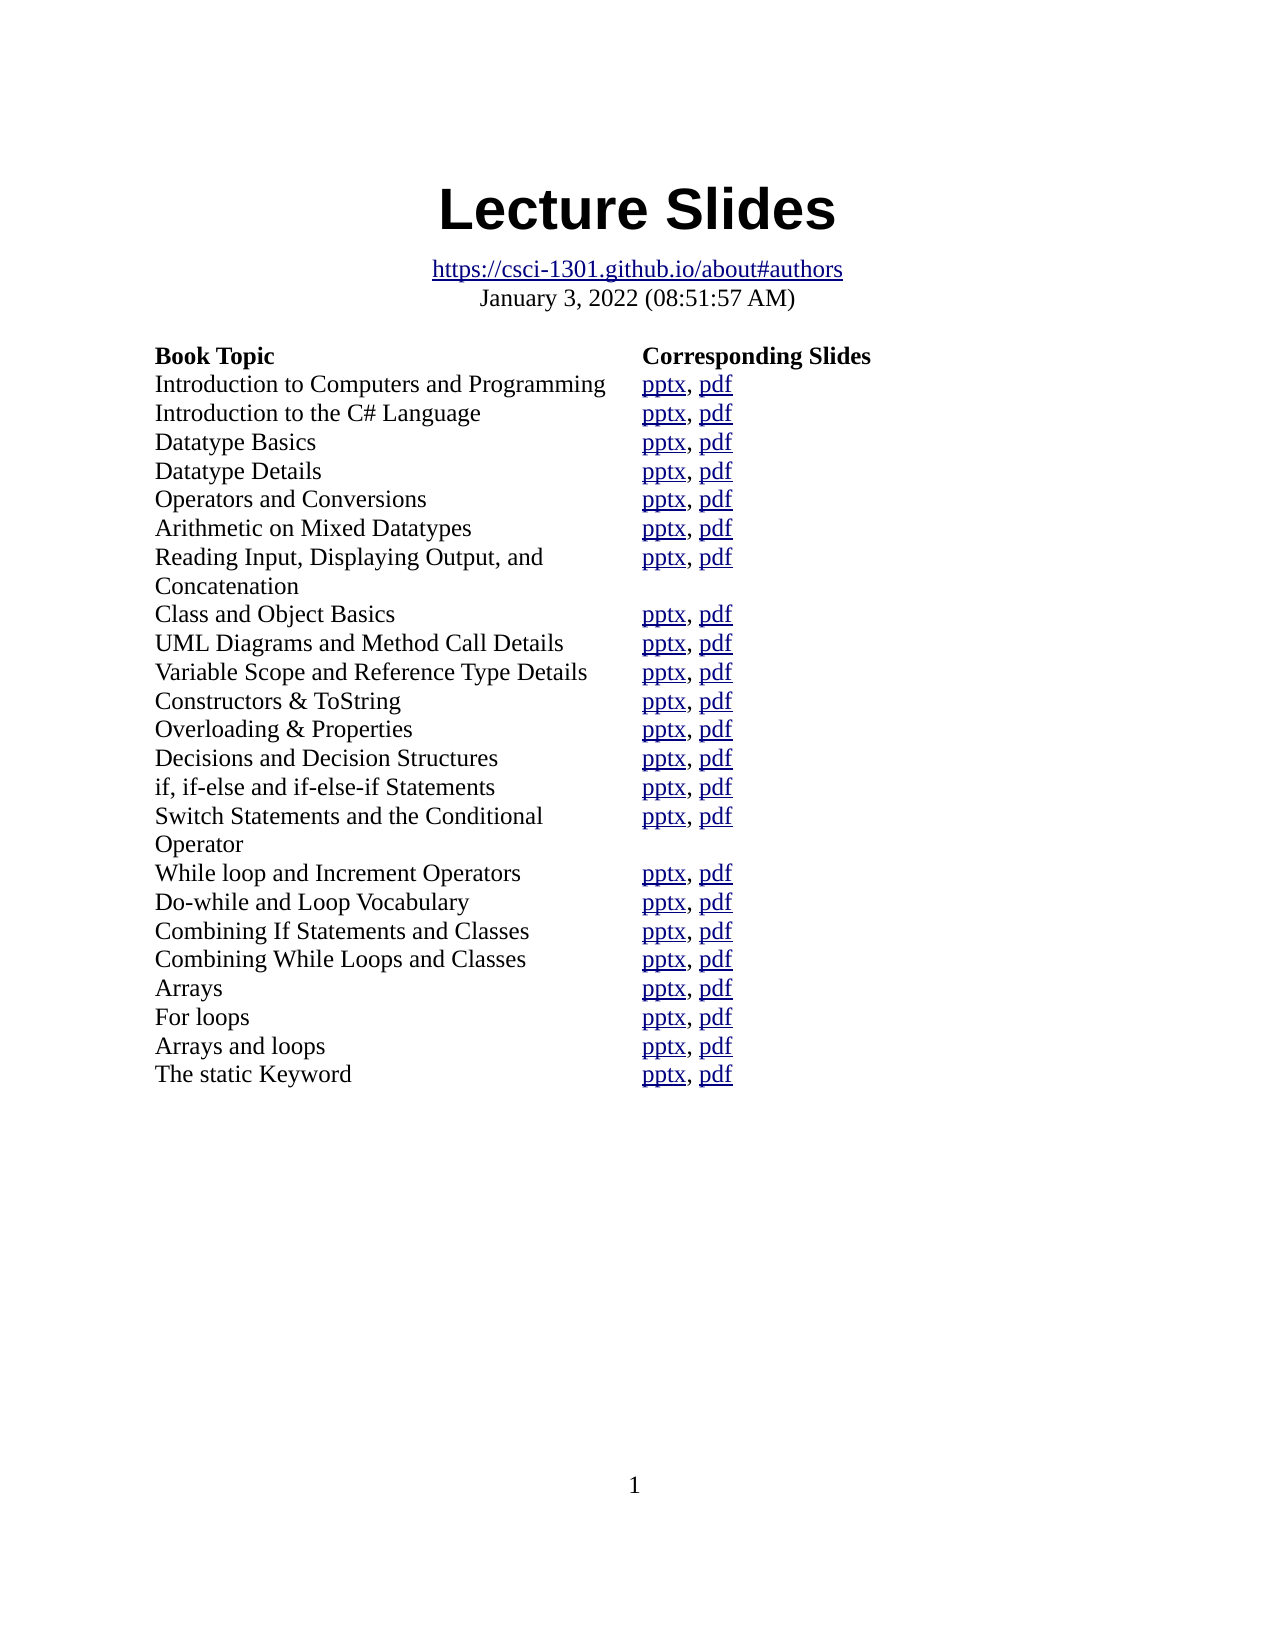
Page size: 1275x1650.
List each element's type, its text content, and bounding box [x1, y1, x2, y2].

table_cell pptx, pdf [638, 485, 1125, 513]
table_cell pptx, pdf [638, 772, 1125, 801]
table_cell pptx, pdf [638, 427, 1125, 456]
table_cell pptx, pdf [638, 398, 1125, 427]
table_cell UML Diagrams and Method Call Details [150, 628, 637, 657]
text January 3, 2022 (08:51:57 AM) [150, 283, 1125, 312]
table_header Corresponding Slides [638, 341, 1125, 369]
table_cell For loops [150, 1002, 637, 1031]
text https://csci-1301.github.io/about#authors [150, 254, 1125, 283]
table_cell The static Keyword [150, 1060, 637, 1088]
table_cell pptx, pdf [638, 1060, 1125, 1088]
table_cell pptx, pdf [638, 1031, 1125, 1059]
table_cell Datatype Details [150, 456, 637, 484]
table_cell Operators and Conversions [150, 485, 637, 513]
title Lecture Slides [150, 175, 1125, 242]
table_cell Reading Input, Displaying Output, and Concatenation [150, 542, 637, 599]
table_cell pptx, pdf [638, 513, 1125, 542]
table_cell Constructors & ToString [150, 686, 637, 714]
table_cell Introduction to Computers and Programming [150, 370, 637, 398]
table_cell pptx, pdf [638, 1002, 1125, 1031]
table_cell pptx, pdf [638, 945, 1125, 973]
table_cell pptx, pdf [638, 973, 1125, 1002]
table_cell Arithmetic on Mixed Datatypes [150, 513, 637, 542]
table_cell Switch Statements and the Conditional Operator [150, 801, 637, 858]
table_cell Arrays and loops [150, 1031, 637, 1059]
table_cell Combining If Statements and Classes [150, 916, 637, 944]
table_header Book Topic [150, 341, 637, 369]
table_cell pptx, pdf [638, 916, 1125, 944]
table_cell if, if-else and if-else-if Statements [150, 772, 637, 801]
table_cell pptx, pdf [638, 858, 1125, 887]
table_cell Combining While Loops and Classes [150, 945, 637, 973]
table_cell Do-while and Loop Vocabulary [150, 887, 637, 916]
table_cell While loop and Increment Operators [150, 858, 637, 887]
table_cell Arrays [150, 973, 637, 1002]
table_cell pptx, pdf [638, 743, 1125, 772]
table_cell pptx, pdf [638, 600, 1125, 628]
table_cell pptx, pdf [638, 887, 1125, 916]
table_cell pptx, pdf [638, 657, 1125, 686]
table_cell pptx, pdf [638, 370, 1125, 398]
table_cell pptx, pdf [638, 542, 1125, 599]
table_cell Overloading & Properties [150, 715, 637, 743]
table_cell Variable Scope and Reference Type Details [150, 657, 637, 686]
table_cell pptx, pdf [638, 801, 1125, 858]
table_cell Decisions and Decision Structures [150, 743, 637, 772]
table_cell Datatype Basics [150, 427, 637, 456]
table_cell Introduction to the C# Language [150, 398, 637, 427]
table_cell pptx, pdf [638, 456, 1125, 484]
table_cell pptx, pdf [638, 686, 1125, 714]
table_cell pptx, pdf [638, 628, 1125, 657]
table_cell pptx, pdf [638, 715, 1125, 743]
table_cell Class and Object Basics [150, 600, 637, 628]
